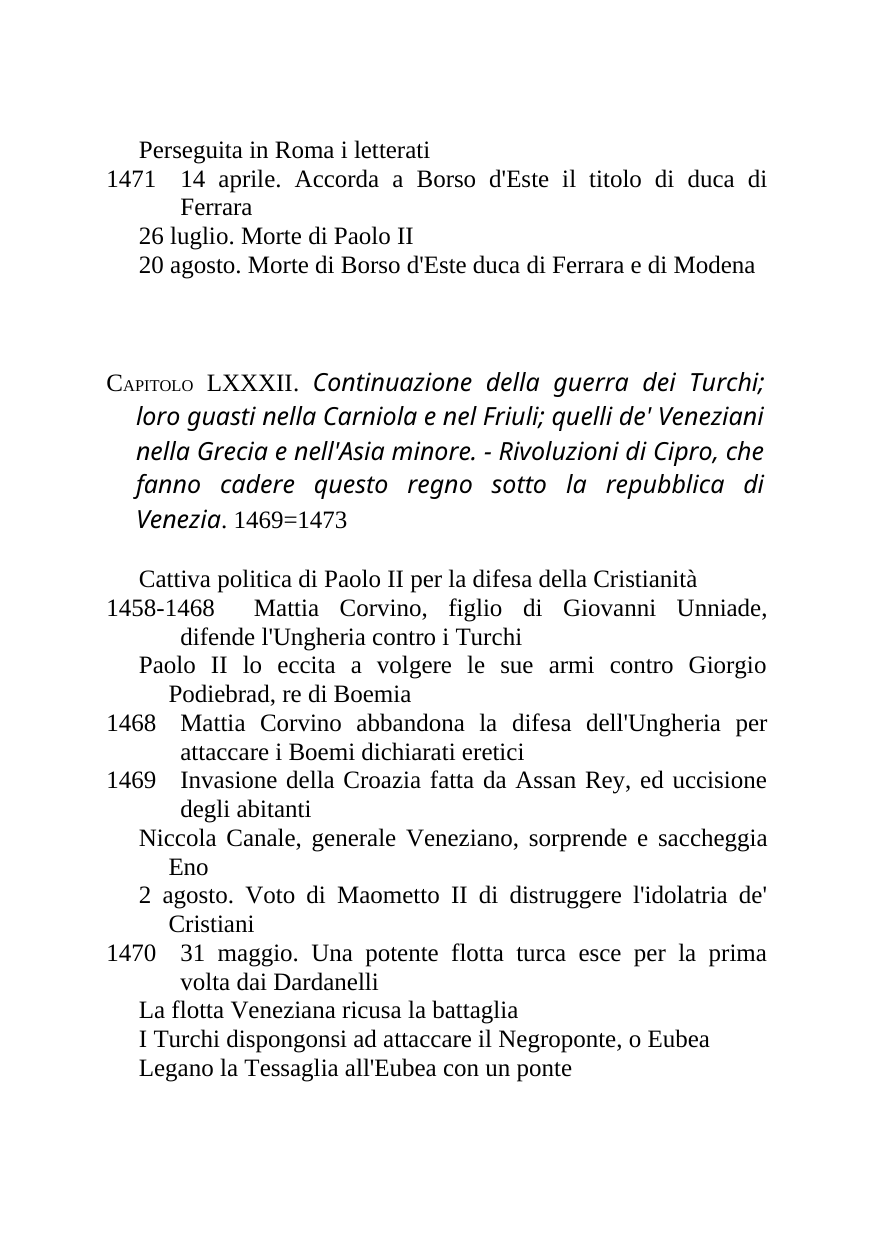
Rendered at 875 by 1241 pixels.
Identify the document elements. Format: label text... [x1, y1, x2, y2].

text Paolo II lo eccita a volgere le sue armi contro Giorgio Podiebrad, re di Boemia [139, 650, 768, 708]
text 1458-1468 Mattia Corvino, figlio di Giovanni Unniade, difende l'Ungheria contro i Turchi [106, 593, 768, 650]
text 1468 Mattia Corvino abbandona la difesa dell'Ungheria per attaccare i Boemi dichiarati eretici [106, 708, 768, 765]
text Capitolo LXXXII. Continuazione della guerra dei Turchi; loro guasti nella Carniola e nel Friuli; quelli de' Veneziani nella Grecia e nell'Asia minore. - Rivoluzioni di Cipro, che fanno cadere questo regno sotto la repubblica di Venezia. 1469=1473 [106, 365, 768, 535]
text I Turchi dispongonsi ad attaccare il Negroponte, o Eubea [139, 1024, 768, 1053]
text 1470 31 maggio. Una potente flotta turca esce per la prima volta dai Dardanelli [106, 938, 768, 995]
text La flotta Veneziana ricusa la battaglia [139, 995, 768, 1024]
text 26 luglio. Morte di Paolo II [139, 221, 768, 250]
text Niccola Canale, generale Veneziano, sorprende e saccheggia Eno [139, 823, 768, 880]
text Cattiva politica di Paolo II per la difesa della Cristianità [139, 564, 768, 593]
text 1471 14 aprile. Accorda a Borso d'Este il titolo di duca di Ferrara [106, 164, 768, 221]
text Legano la Tessaglia all'Eubea con un ponte [139, 1053, 768, 1082]
text 1469 Invasione della Croazia fatta da Assan Rey, ed uccisione degli abitanti [106, 765, 768, 823]
text Perseguita in Roma i letterati [139, 135, 768, 164]
text 20 agosto. Morte di Borso d'Este duca di Ferrara e di Modena [139, 250, 768, 279]
text 2 agosto. Voto di Maometto II di distruggere l'idolatria de' Cristiani [139, 880, 768, 938]
